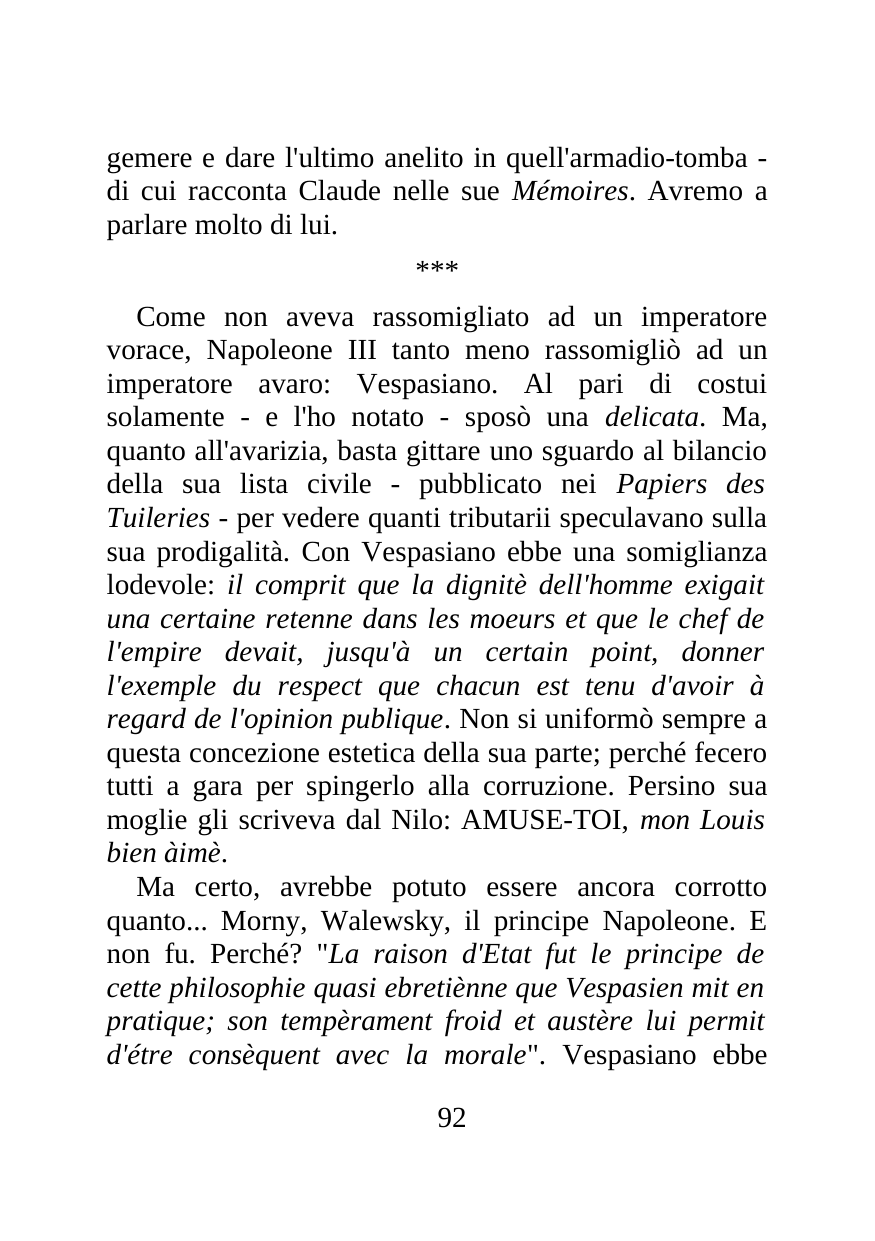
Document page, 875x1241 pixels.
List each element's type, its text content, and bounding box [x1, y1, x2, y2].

text Come non aveva rassomigliato ad un imperatore vorace, Napoleone III tanto meno rassomigliò ad un imperatore avaro: Vespasiano. Al pari di costui solamente - e l'ho notato - sposò una delicata. Ma, quanto all'avarizia, basta gittare uno sguardo al bilancio della sua lista civile - pubblicato nei Papiers des Tuileries - per vedere quanti tributarii speculavano sulla sua prodigalità. Con Vespasiano ebbe una somiglianza lodevole: il comprit que la dignitè dell'homme exigait una certaine retenne dans les moeurs et que le chef de l'empire devait, jusqu'à un certain point, donner l'exemple du respect que chacun est tenu d'avoir à regard de l'opinion publique. Non si uniformò sempre a questa concezione estetica della sua parte; perché fecero tutti a gara per spingerlo alla corruzione. Persino sua moglie gli scriveva dal Nilo: AMUSE-TOI, mon Louis bien àimè. [106, 299, 768, 869]
text *** [106, 253, 768, 286]
text Ma certo, avrebbe potuto essere ancora corrotto quanto... Morny, Walewsky, il principe Napoleone. E non fu. Perché? "La raison d'Etat fut le principe de cette philosophie quasi ebretiènne que Vespasien mit en pratique; son tempèrament froid et austère lui permit d'étre consèquent avec la morale". Vespasiano ebbe [106, 869, 768, 1070]
text gemere e dare l'ultimo anelito in quell'armadio-tomba - di cui racconta Claude nelle sue Mémoires. Avremo a parlare molto di lui. [106, 140, 768, 240]
